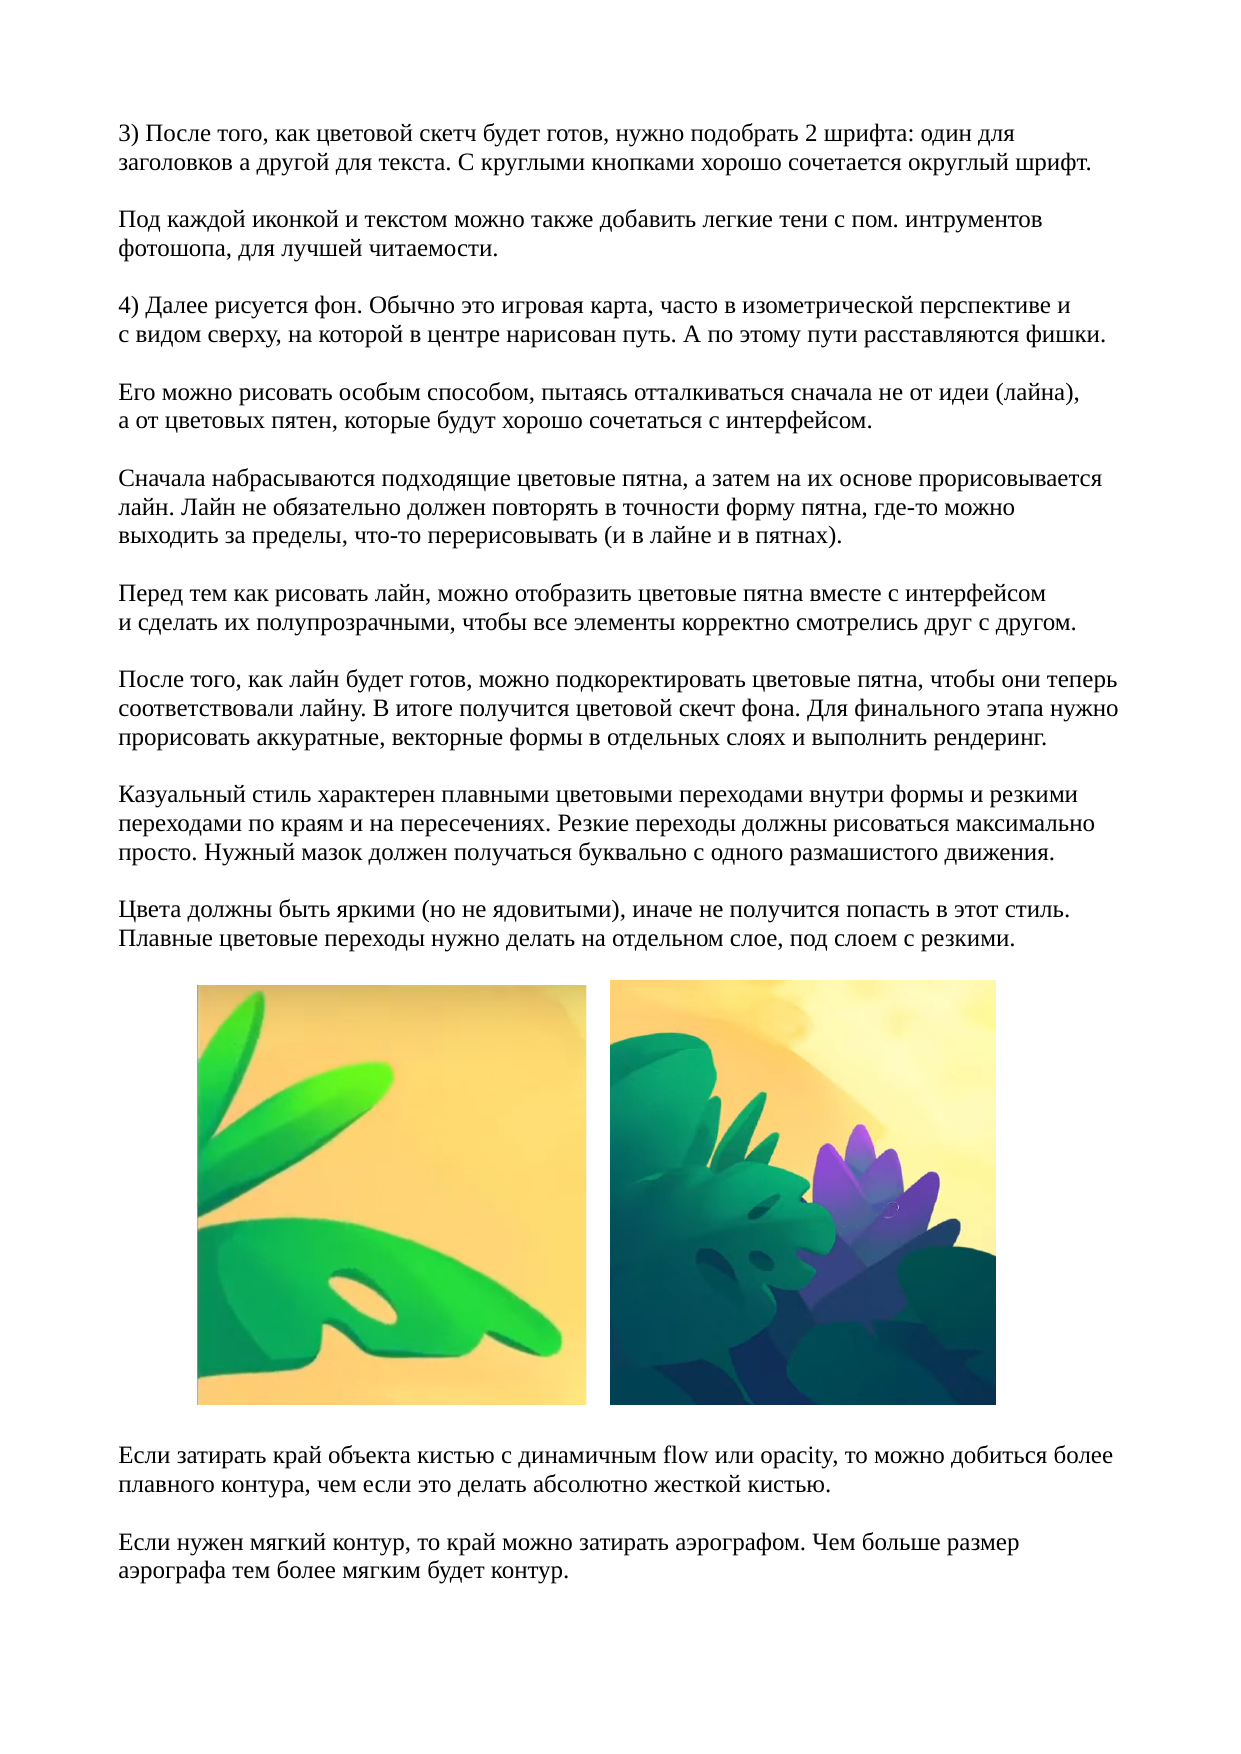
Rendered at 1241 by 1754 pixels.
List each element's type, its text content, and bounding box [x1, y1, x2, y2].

text Под каждой иконкой и текстом можно также добавить легкие тени с пом. интрументов фотошопа, для лучшей читаемости. [118, 204, 1122, 262]
text Сначала набрасываются подходящие цветовые пятна, а затем на их основе прорисовывается лайн. Лайн не обязательно должен повторять в точности форму пятна, где-то можно выходить за пределы, что-то перерисовывать (и в лайне и в пятнах). [118, 463, 1122, 549]
text Его можно рисовать особым способом, пытаясь отталкиваться сначала не от идеи (лайна), [118, 377, 1122, 406]
picture [909, 1328, 996, 1405]
text После того, как лайн будет готов, можно подкоректировать цветовые пятна, чтобы они теперь соответствовали лайну. В итоге получится цветовой скечт фона. Для финального этапа нужно прорисовать аккуратные, векторные формы в отдельных слоях и выполнить рендеринг. [118, 664, 1122, 751]
text переходами по краям и на пересечениях. Резкие переходы должны рисоваться максимально просто. Нужный мазок должен получаться буквально с одного размашистого движения. [118, 808, 1122, 866]
picture [610, 980, 996, 1405]
text 3) После того, как цветовой скетч будет готов, нужно подобрать 2 шрифта: один для заголовков а другой для текста. С круглыми кнопками хорошо сочетается округлый шрифт. [118, 118, 1122, 176]
text 4) Далее рисуется фон. Обычно это игровая карта, часто в изометрической перспективе и [118, 291, 1122, 319]
text Цвета должны быть яркими (но не ядовитыми), иначе не получится попасть в этот стиль. [118, 894, 1122, 923]
picture [197, 985, 587, 1405]
picture [610, 1325, 631, 1367]
text Перед тем как рисовать лайн, можно отобразить цветовые пятна вместе с интерфейсом [118, 578, 1122, 607]
text Если затирать край объекта кистью с динамичным flow или opacity, то можно добиться более плавного контура, чем если это делать абсолютно жесткой кистью. [118, 1441, 1122, 1498]
text Если нужен мягкий контур, то край можно затирать аэрографом. Чем больше размер аэрографа тем более мягким будет контур. [118, 1527, 1122, 1584]
text с видом сверху, на которой в центре нарисован путь. А по этому пути расставляются фишки. [118, 319, 1122, 348]
text а от цветовых пятен, которые будут хорошо сочетаться с интерфейсом. [118, 406, 1122, 434]
text и сделать их полупрозрачными, чтобы все элементы корректно смотрелись друг с другом. [118, 607, 1122, 636]
text Казуальный стиль характерен плавными цветовыми переходами внутри формы и резкими [118, 779, 1122, 808]
text Плавные цветовые переходы нужно делать на отдельном слое, под слоем с резкими. [118, 923, 1122, 952]
